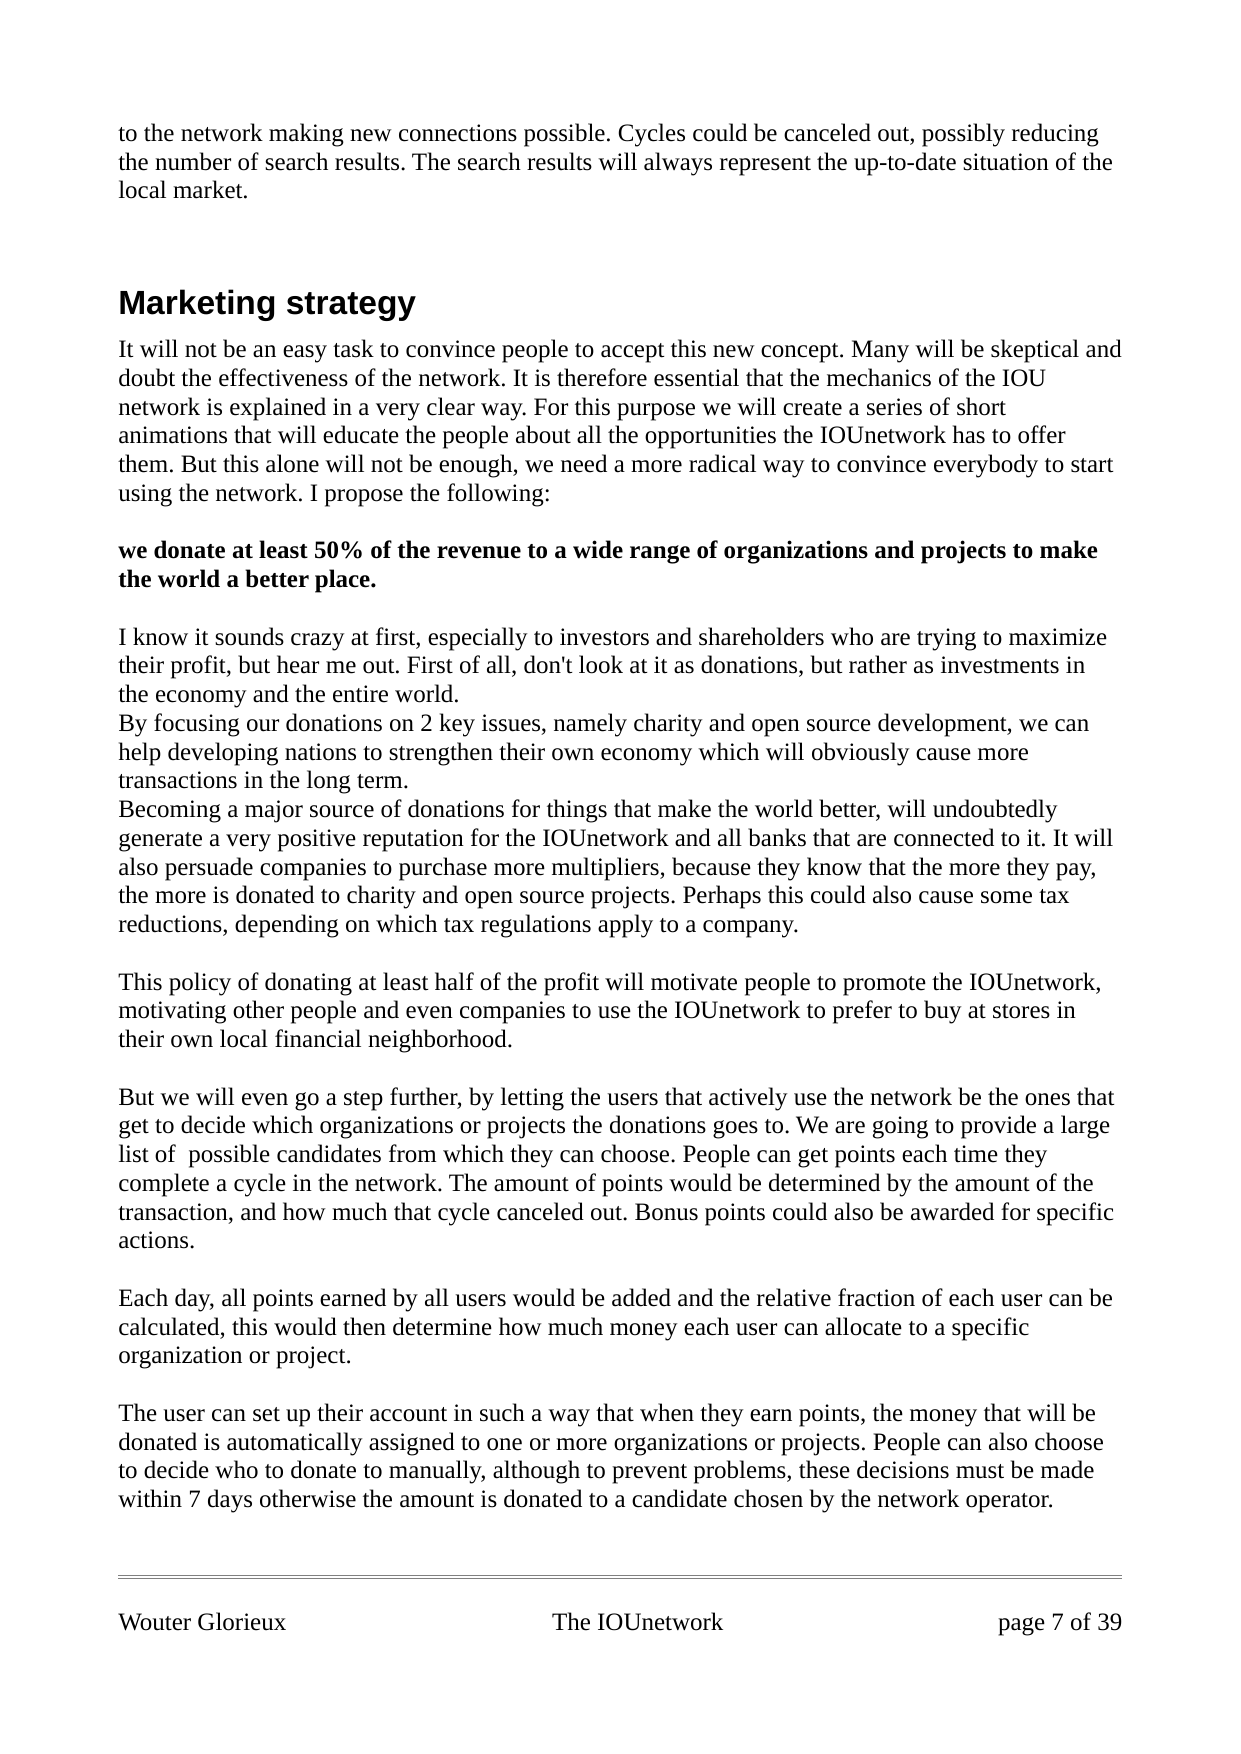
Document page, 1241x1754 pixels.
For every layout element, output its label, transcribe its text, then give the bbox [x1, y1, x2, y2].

text Becoming a major source of donations for things that make the world better, will undoubtedly generate a very positive reputation for the IOUnetwork and all banks that are connected to it. It will also persuade companies to purchase more multipliers, because they know that the more they pay, the more is donated to charity and open source projects. Perhaps this could also cause some tax reductions, depending on which tax regulations apply to a company. [118, 794, 1122, 938]
text I know it sounds crazy at first, especially to investors and shareholders who are trying to maximize their profit, but hear me out. First of all, don't look at it as donations, but rather as investments in the economy and the entire world. [118, 622, 1122, 708]
text we donate at least 50% of the revenue to a wide range of organizations and projects to make the world a better place. [118, 536, 1122, 593]
text But we will even go a step further, by letting the users that actively use the network be the ones that get to decide which organizations or projects the donations goes to. We are going to provide a large list of possible candidates from which they can choose. People can get points each time they complete a cycle in the network. The amount of points would be determined by the amount of the transaction, and how much that cycle canceled out. Bonus points could also be awarded for specific actions. [118, 1082, 1122, 1254]
text By focusing our donations on 2 key issues, namely charity and open source development, we can help developing nations to strengthen their own economy which will obviously cause more transactions in the long term. [118, 708, 1122, 794]
text It will not be an easy task to convince people to accept this new concept. Many will be skeptical and doubt the effectiveness of the network. It is therefore essential that the mechanics of the IOU network is explained in a very clear way. For this purpose we will create a series of short animations that will educate the people about all the opportunities the IOUnetwork has to offer them. But this alone will not be enough, we need a more radical way to convince everybody to start using the network. I propose the following: [118, 334, 1122, 507]
text to the network making new connections possible. Cycles could be canceled out, possibly reducing the number of search results. The search results will always represent the up-to-date situation of the local market. [118, 118, 1122, 204]
text This policy of donating at least half of the profit will motivate people to promote the IOUnetwork, motivating other people and even companies to use the IOUnetwork to prefer to buy at stores in their own local financial neighborhood. [118, 967, 1122, 1053]
subtitle Marketing strategy [118, 283, 1122, 322]
text Each day, all points earned by all users would be added and the relative fraction of each user can be calculated, this would then determine how much money each user can allocate to a specific organization or project. [118, 1283, 1122, 1369]
text The user can set up their account in such a way that when they earn points, the money that will be donated is automatically assigned to one or more organizations or projects. People can also choose to decide who to donate to manually, although to prevent problems, these decisions must be made within 7 days otherwise the amount is donated to a candidate chosen by the network operator. [118, 1398, 1122, 1513]
